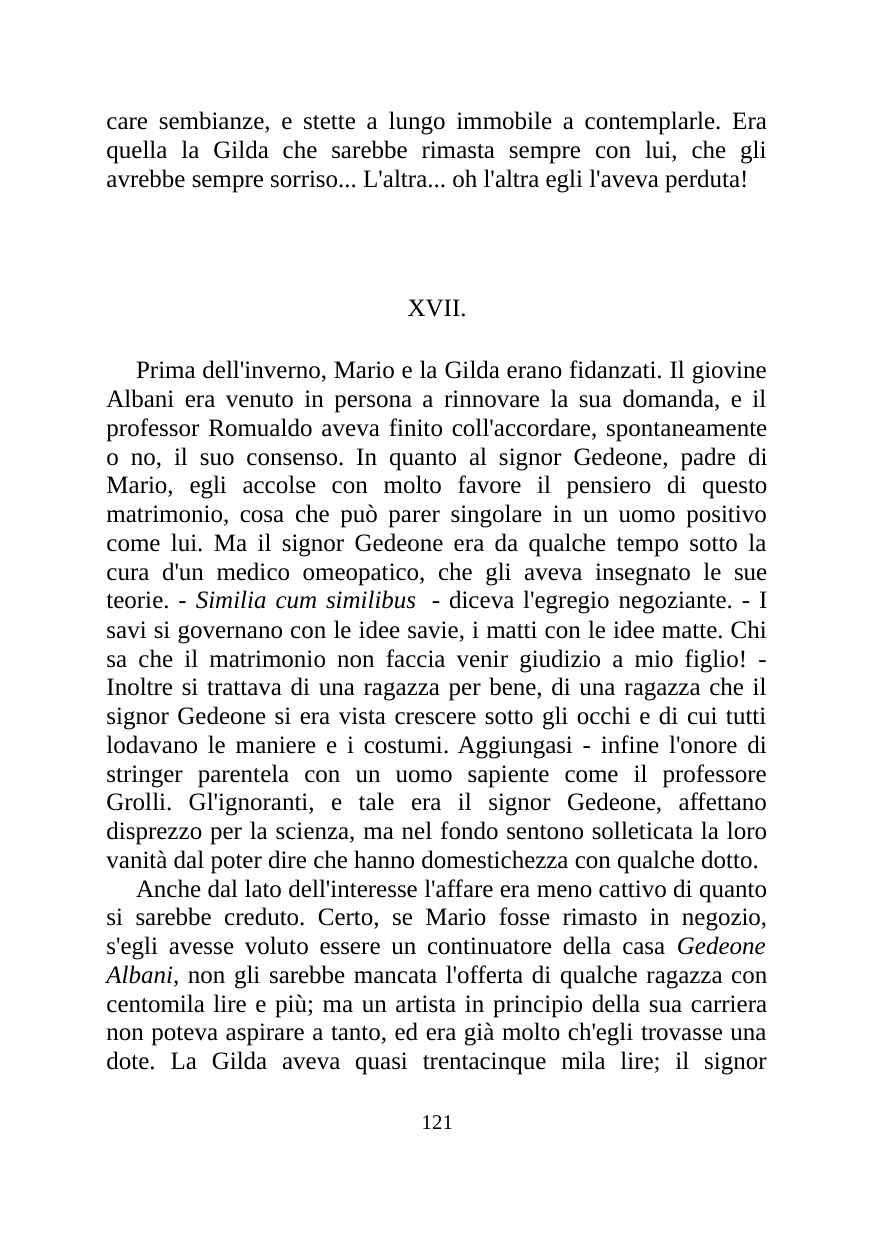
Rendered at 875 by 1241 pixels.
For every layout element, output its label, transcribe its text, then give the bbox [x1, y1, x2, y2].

text Prima dell'inverno, Mario e la Gilda erano fidanzati. Il giovine Albani era venuto in persona a rinnovare la sua domanda, e il professor Romualdo aveva finito coll'accordare, spontaneamente o no, il suo consenso. In quanto al signor Gedeone, padre di Mario, egli accolse con molto favore il pensiero di questo matrimonio, cosa che può parer singolare in un uomo positivo come lui. Ma il signor Gedeone era da qualche tempo sotto la cura d'un medico omeopatico, che gli aveva insegnato le sue teorie. - Similia cum similibus - diceva l'egregio negoziante. - I savi si governano con le idee savie, i matti con le idee matte. Chi sa che il matrimonio non faccia venir giudizio a mio figlio! - Inoltre si trattava di una ragazza per bene, di una ragazza che il signor Gedeone si era vista crescere sotto gli occhi e di cui tutti lodavano le maniere e i costumi. Aggiungasi - infine l'onore di stringer parentela con un uomo sapiente come il professore Grolli. Gl'ignoranti, e tale era il signor Gedeone, affettano disprezzo per la scienza, ma nel fondo sentono solleticata la loro vanità dal poter dire che hanno domestichezza con qualche dotto. [106, 355, 768, 874]
text care sembianze, e stette a lungo immobile a contemplarle. Era quella la Gilda che sarebbe rimasta sempre con lui, che gli avrebbe sempre sorriso... L'altra... oh l'altra egli l'aveva perduta! [106, 106, 768, 192]
text XVII. [106, 293, 768, 322]
text Anche dal lato dell'interesse l'affare era meno cattivo di quanto si sarebbe creduto. Certo, se Mario fosse rimasto in negozio, s'egli avesse voluto essere un continuatore della casa Gedeone Albani, non gli sarebbe mancata l'offerta di qualche ragazza con centomila lire e più; ma un artista in principio della sua carriera non poteva aspirare a tanto, ed era già molto ch'egli trovasse una dote. La Gilda aveva quasi trentacinque mila lire; il signor [106, 874, 768, 1075]
